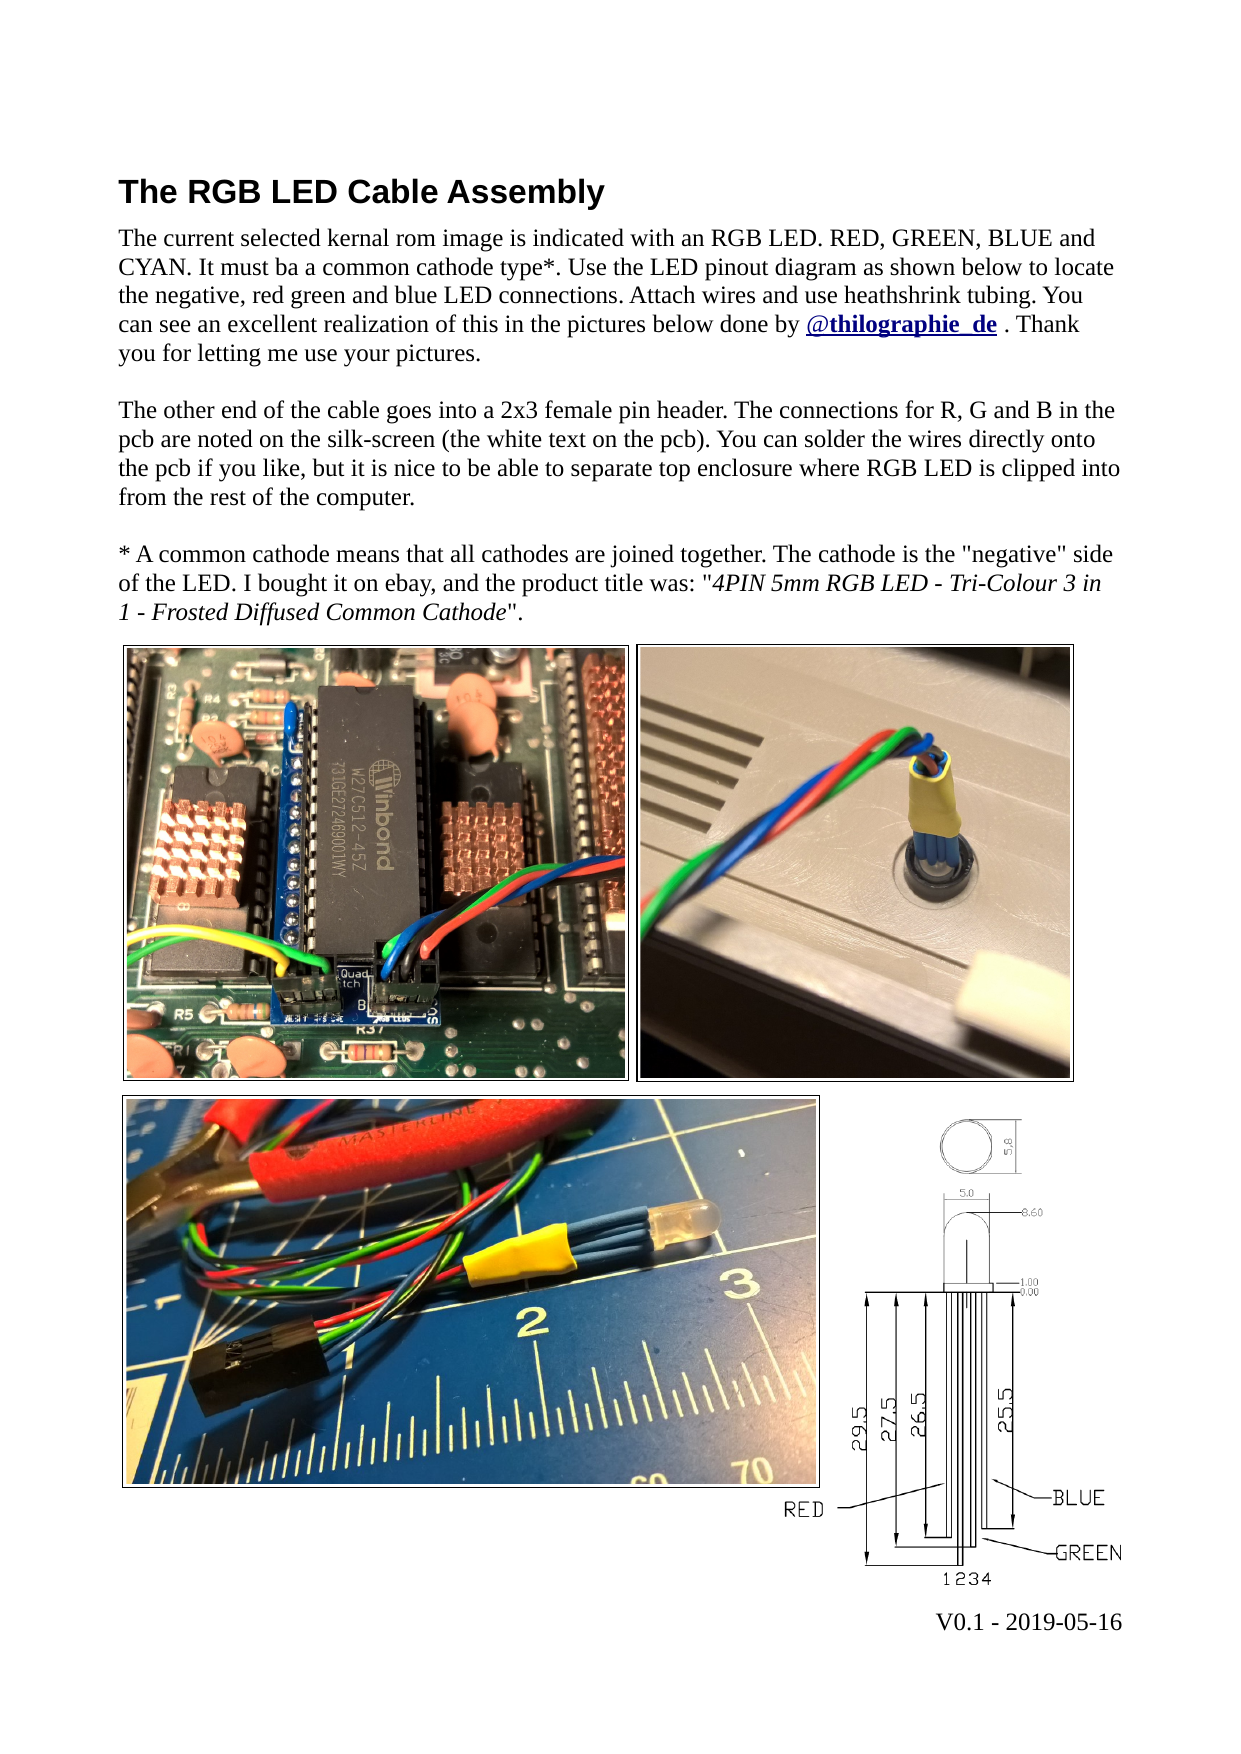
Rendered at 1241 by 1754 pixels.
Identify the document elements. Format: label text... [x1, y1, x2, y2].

text The current selected kernal rom image is indicated with an RGB LED. RED, GREEN, BLUE and CYAN. It must ba a common cathode type*. Use the LED pinout diagram as shown below to locate the negative, red green and blue LED connections. Attach wires and use heathshrink tubing. You can see an excellent realization of this in the pictures below done by @thilographie_de . Thank you for letting me use your pictures. [118, 223, 1122, 367]
picture [190, 648, 562, 1078]
picture [126, 1099, 816, 1484]
text * A common cathode means that all cathodes are joined together. The cathode is the "negative" side of the LED. I bought it on ebay, and the product title was: "4PIN 5mm RGB LED - Tri-Colour 3 in 1 - Frosted Diffused Common Cathode". [118, 539, 1122, 626]
subtitle The RGB LED Cable Assembly [118, 172, 1122, 211]
picture [760, 1095, 1147, 1605]
picture [640, 647, 1070, 1078]
text The other end of the cable goes into a 2x3 female pin header. The connections for R, G and B in the pcb are noted on the silk-screen (the white text on the pcb). You can solder the wires directly onto the pcb if you like, but it is nice to be able to separate top enclosure where RGB LED is clipped into from the rest of the computer. [118, 396, 1122, 511]
